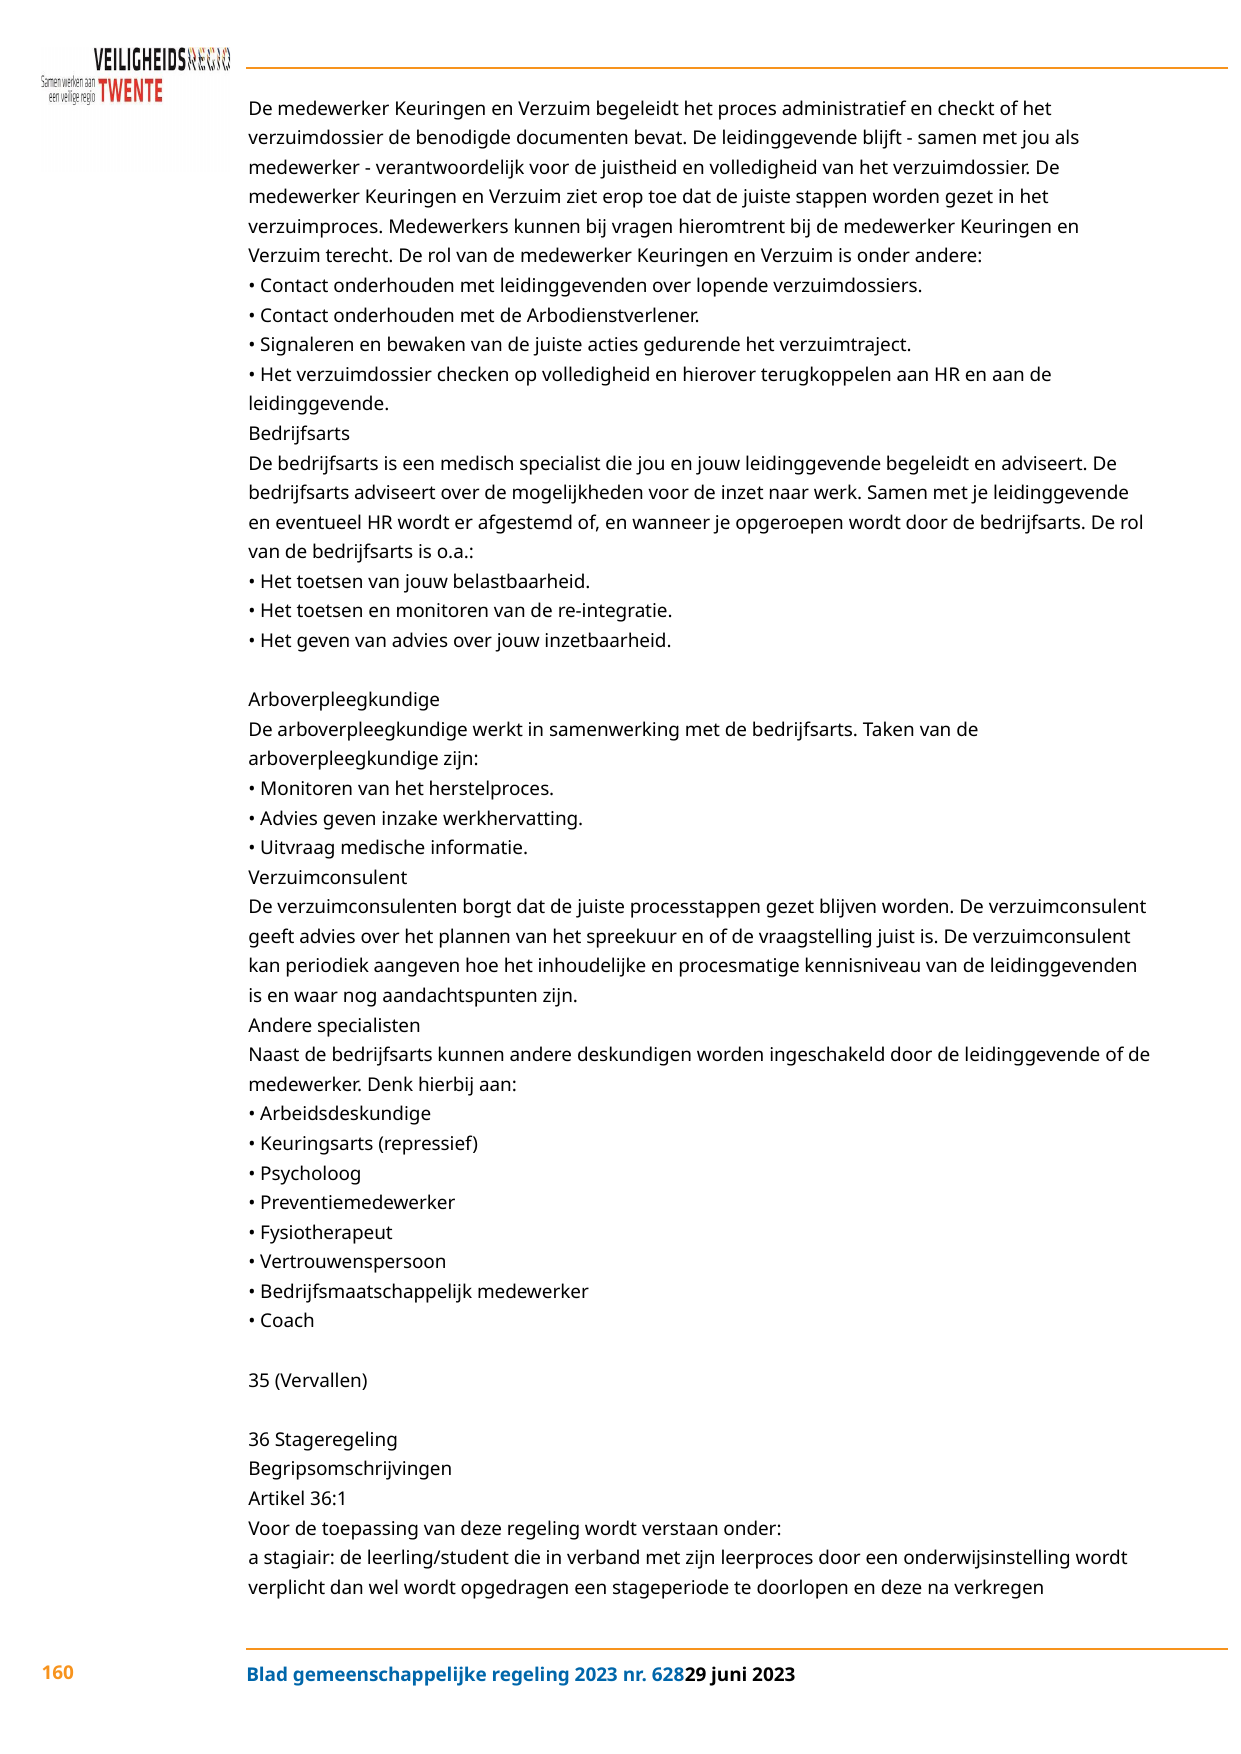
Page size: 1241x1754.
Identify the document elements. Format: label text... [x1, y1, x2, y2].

text De medewerker Keuringen en Verzuim begeleidt het proces administratief en checkt of het verzuimdossier de benodigde documenten bevat. De leidinggevende blijft - samen met jou als medewerker - verantwoordelijk voor de juistheid en volledigheid van het verzuimdossier. De medewerker Keuringen en Verzuim ziet erop toe dat de juiste stappen worden gezet in het verzuimproces. Medewerkers kunnen bij vragen hieromtrent bij de medewerker Keuringen en Verzuim terecht. De rol van de medewerker Keuringen en Verzuim is onder andere: [248, 95, 1152, 268]
text • Fysiotherapeut [248, 1219, 1152, 1245]
text • Signaleren en bewaken van de juiste acties gedurende het verzuimtraject. [248, 331, 1152, 357]
text De arboverpleegkundige werkt in samenwerking met de bedrijfsarts. Taken van de arboverpleegkundige zijn: [248, 716, 1152, 771]
text • Arbeidsdeskundige [248, 1101, 1152, 1126]
picture [41, 47, 231, 172]
text Artikel 36:1 [248, 1485, 1152, 1511]
text De bedrijfsarts is een medisch specialist die jou en jouw leidinggevende begeleidt en adviseert. De bedrijfsarts adviseert over de mogelijkheden voor de inzet naar werk. Samen met je leidinggevende en eventueel HR wordt er afgestemd of, en wanneer je opgeroepen wordt door de bedrijfsarts. De rol van de bedrijfsarts is o.a.: [248, 450, 1152, 564]
text • Keuringsarts (repressief) [248, 1130, 1152, 1156]
text Arboverpleegkundige [248, 686, 1152, 712]
text • Advies geven inzake werkhervatting. [248, 805, 1152, 831]
text Bedrijfsarts [248, 420, 1152, 446]
text • Contact onderhouden met leidinggevenden over lopende verzuimdossiers. [248, 272, 1152, 298]
text • Monitoren van het herstelproces. [248, 775, 1152, 801]
text • Bedrijfsmaatschappelijk medewerker [248, 1278, 1152, 1304]
text Begripsomschrijvingen [248, 1456, 1152, 1481]
text Voor de toepassing van deze regeling wordt verstaan onder: [248, 1515, 1152, 1541]
text 35 (Vervallen) [248, 1367, 1152, 1393]
text • Het toetsen van jouw belastbaarheid. [248, 568, 1152, 594]
text • Preventiemedewerker [248, 1189, 1152, 1215]
text Andere specialisten [248, 1012, 1152, 1038]
text a stagiair: de leerling/student die in verband met zijn leerproces door een onderwijsinstelling wordt verplicht dan wel wordt opgedragen een stageperiode te doorlopen en deze na verkregen [248, 1544, 1152, 1600]
text Verzuimconsulent [248, 864, 1152, 890]
text • Coach [248, 1308, 1152, 1333]
text De verzuimconsulenten borgt dat de juiste processtappen gezet blijven worden. De verzuimconsulent geeft advies over het plannen van het spreekuur en of de vraagstelling juist is. De verzuimconsulent kan periodiek aangeven hoe het inhoudelijke en procesmatige kennisniveau van de leidinggevenden is en waar nog aandachtspunten zijn. [248, 893, 1152, 1008]
text • Het geven van advies over jouw inzetbaarheid. [248, 627, 1152, 653]
text • Het verzuimdossier checken op volledigheid en hierover terugkoppelen aan HR en aan de leidinggevende. [248, 361, 1152, 416]
text Naast de bedrijfsarts kunnen andere deskundigen worden ingeschakeld door de leidinggevende of de medewerker. Denk hierbij aan: [248, 1041, 1152, 1097]
text • Contact onderhouden met de Arbodienstverlener. [248, 302, 1152, 328]
text • Psycholoog [248, 1160, 1152, 1186]
text 36 Stageregeling [248, 1426, 1152, 1452]
text • Vertrouwenspersoon [248, 1248, 1152, 1274]
text • Het toetsen en monitoren van de re-integratie. [248, 598, 1152, 623]
text • Uitvraag medische informatie. [248, 834, 1152, 860]
